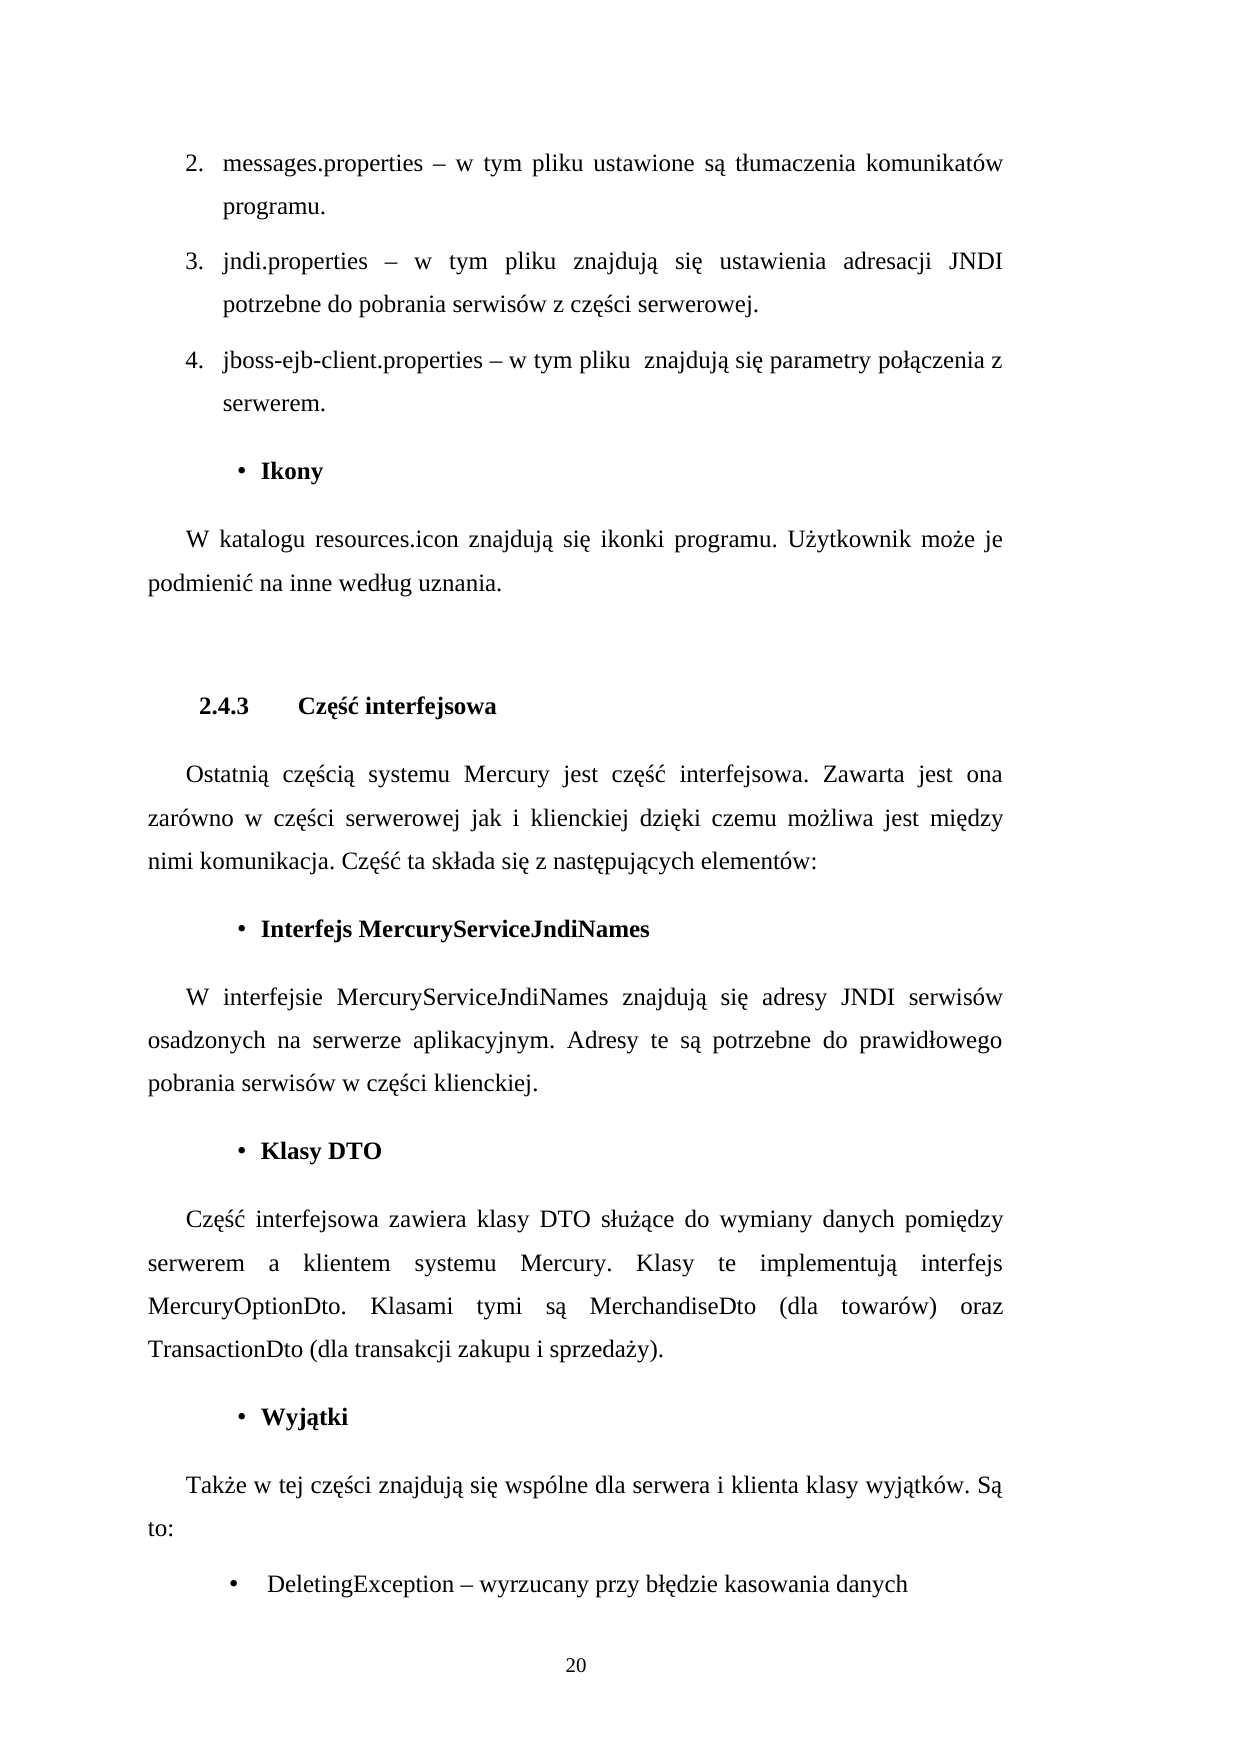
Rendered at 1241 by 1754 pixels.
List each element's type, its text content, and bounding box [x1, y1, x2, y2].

subtitle Klasy DTO [237, 1136, 1004, 1165]
text Także w tej części znajdują się wspólne dla serwera i klienta klasy wyjątków. Są to: [148, 1470, 1004, 1542]
subtitle Interfejs MercuryServiceJndiNames [237, 914, 1004, 943]
text W katalogu resources.icon znajdują się ikonki programu. Użytkownik może je podmienić na inne według uznania. [148, 524, 1004, 596]
list jboss-ejb-client.properties – w tym pliku znajdują się parametry połączenia z serwerem. [185, 345, 1004, 417]
text W interfejsie MercuryServiceJndiNames znajdują się adresy JNDI serwisów osadzonych na serwerze aplikacyjnym. Adresy te są potrzebne do prawidłowego pobrania serwisów w części klienckiej. [148, 982, 1004, 1097]
list DeletingException – wyrzucany przy błędzie kasowania danych [229, 1569, 1004, 1598]
subtitle Część interfejsowa [193, 691, 1004, 720]
subtitle Wyjątki [237, 1402, 1004, 1431]
list messages.properties – w tym pliku ustawione są tłumaczenia komunikatów programu. [185, 148, 1004, 219]
text Część interfejsowa zawiera klasy DTO służące do wymiany danych pomiędzy serwerem a klientem systemu Mercury. Klasy te implementują interfejs MercuryOptionDto. Klasami tymi są MerchandiseDto (dla towarów) oraz TransactionDto (dla transakcji zakupu i sprzedaży). [148, 1204, 1004, 1363]
list jndi.properties – w tym pliku znajdują się ustawienia adresacji JNDI potrzebne do pobrania serwisów z części serwerowej. [185, 246, 1004, 318]
subtitle Ikony [237, 456, 1004, 485]
text Ostatnią częścią systemu Mercury jest część interfejsowa. Zawarta jest ona zarówno w części serwerowej jak i klienckiej dzięki czemu możliwa jest między nimi komunikacja. Część ta składa się z następujących elementów: [148, 759, 1004, 874]
